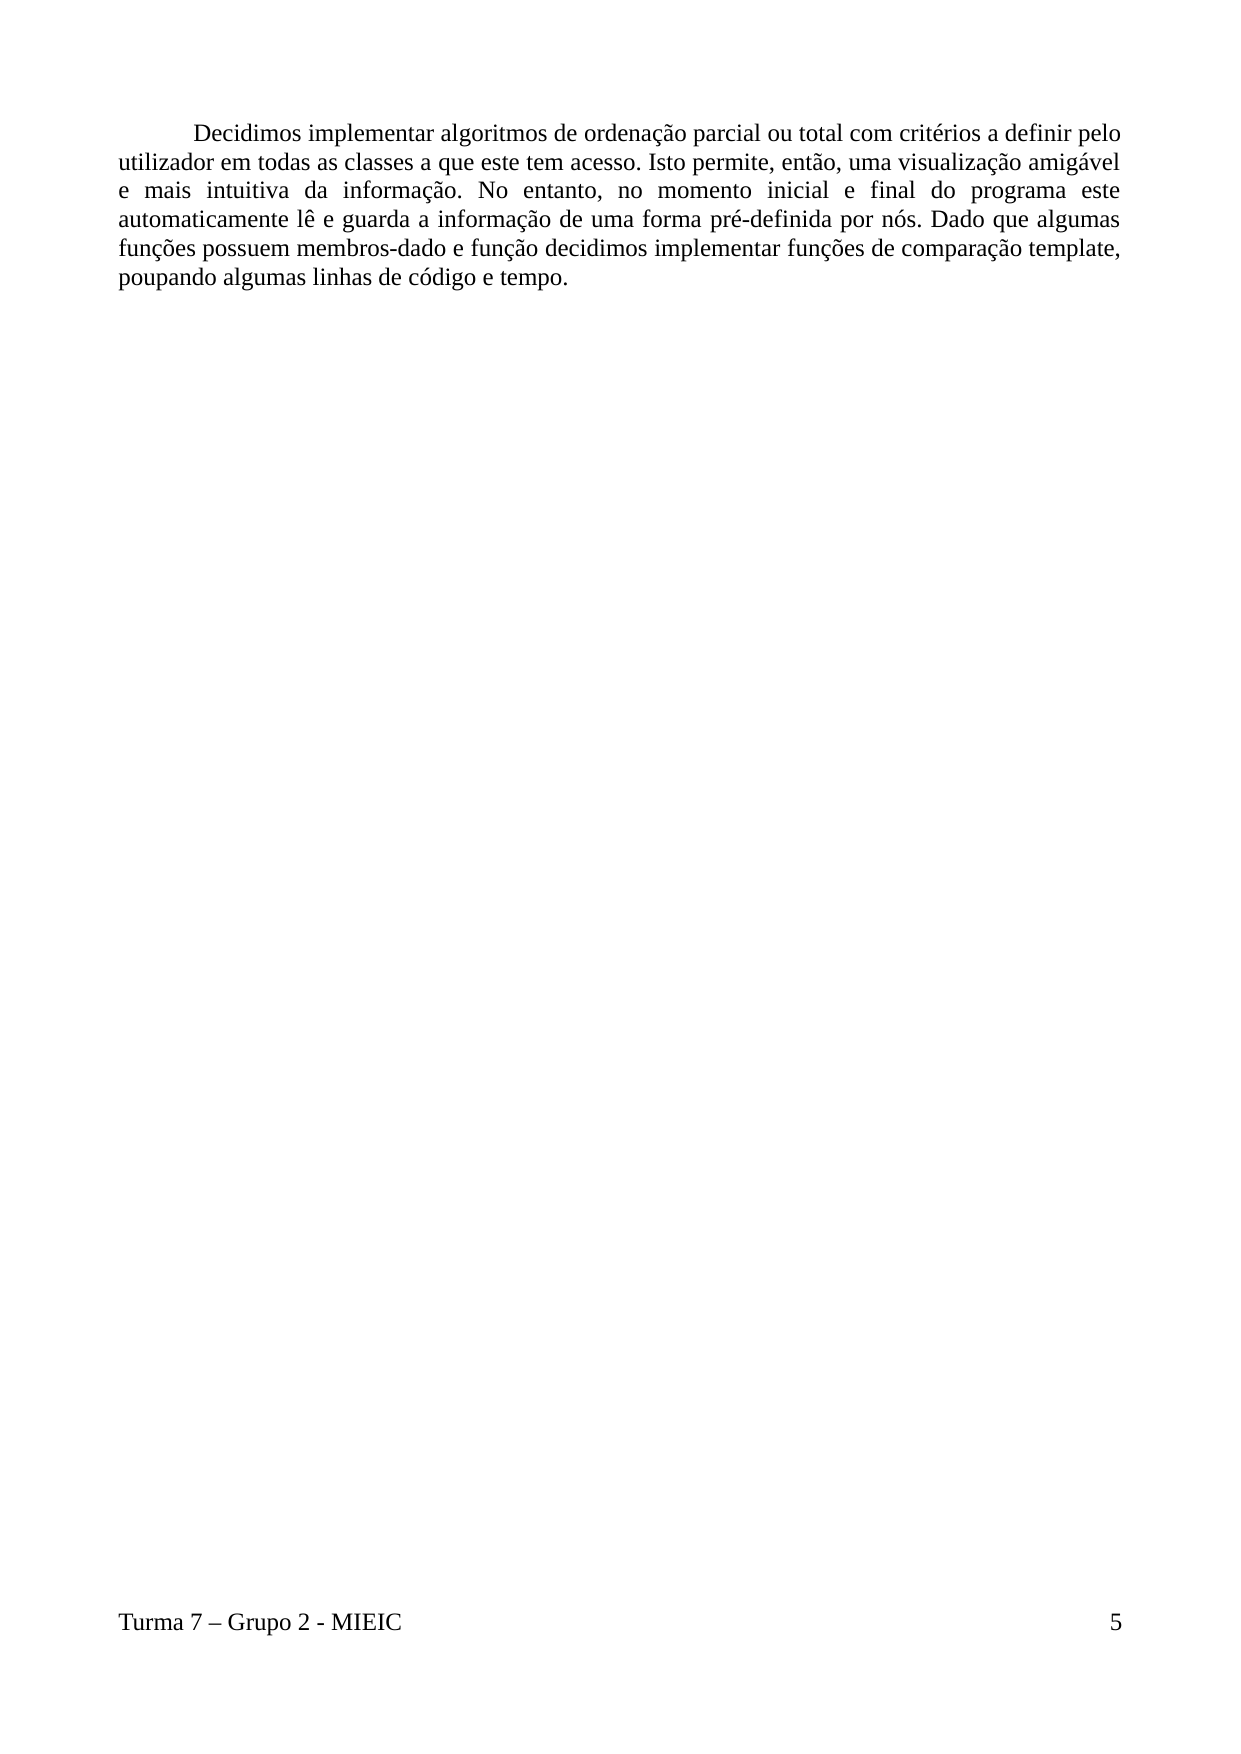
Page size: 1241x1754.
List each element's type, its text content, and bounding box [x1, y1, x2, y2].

text Decidimos implementar algoritmos de ordenação parcial ou total com critérios a definir pelo utilizador em todas as classes a que este tem acesso. Isto permite, então, uma visualização amigável e mais intuitiva da informação. No entanto, no momento inicial e final do programa este automaticamente lê e guarda a informação de uma forma pré-definida por nós. Dado que algumas funções possuem membros-dado e função decidimos implementar funções de comparação template, poupando algumas linhas de código e tempo. [118, 118, 1122, 291]
